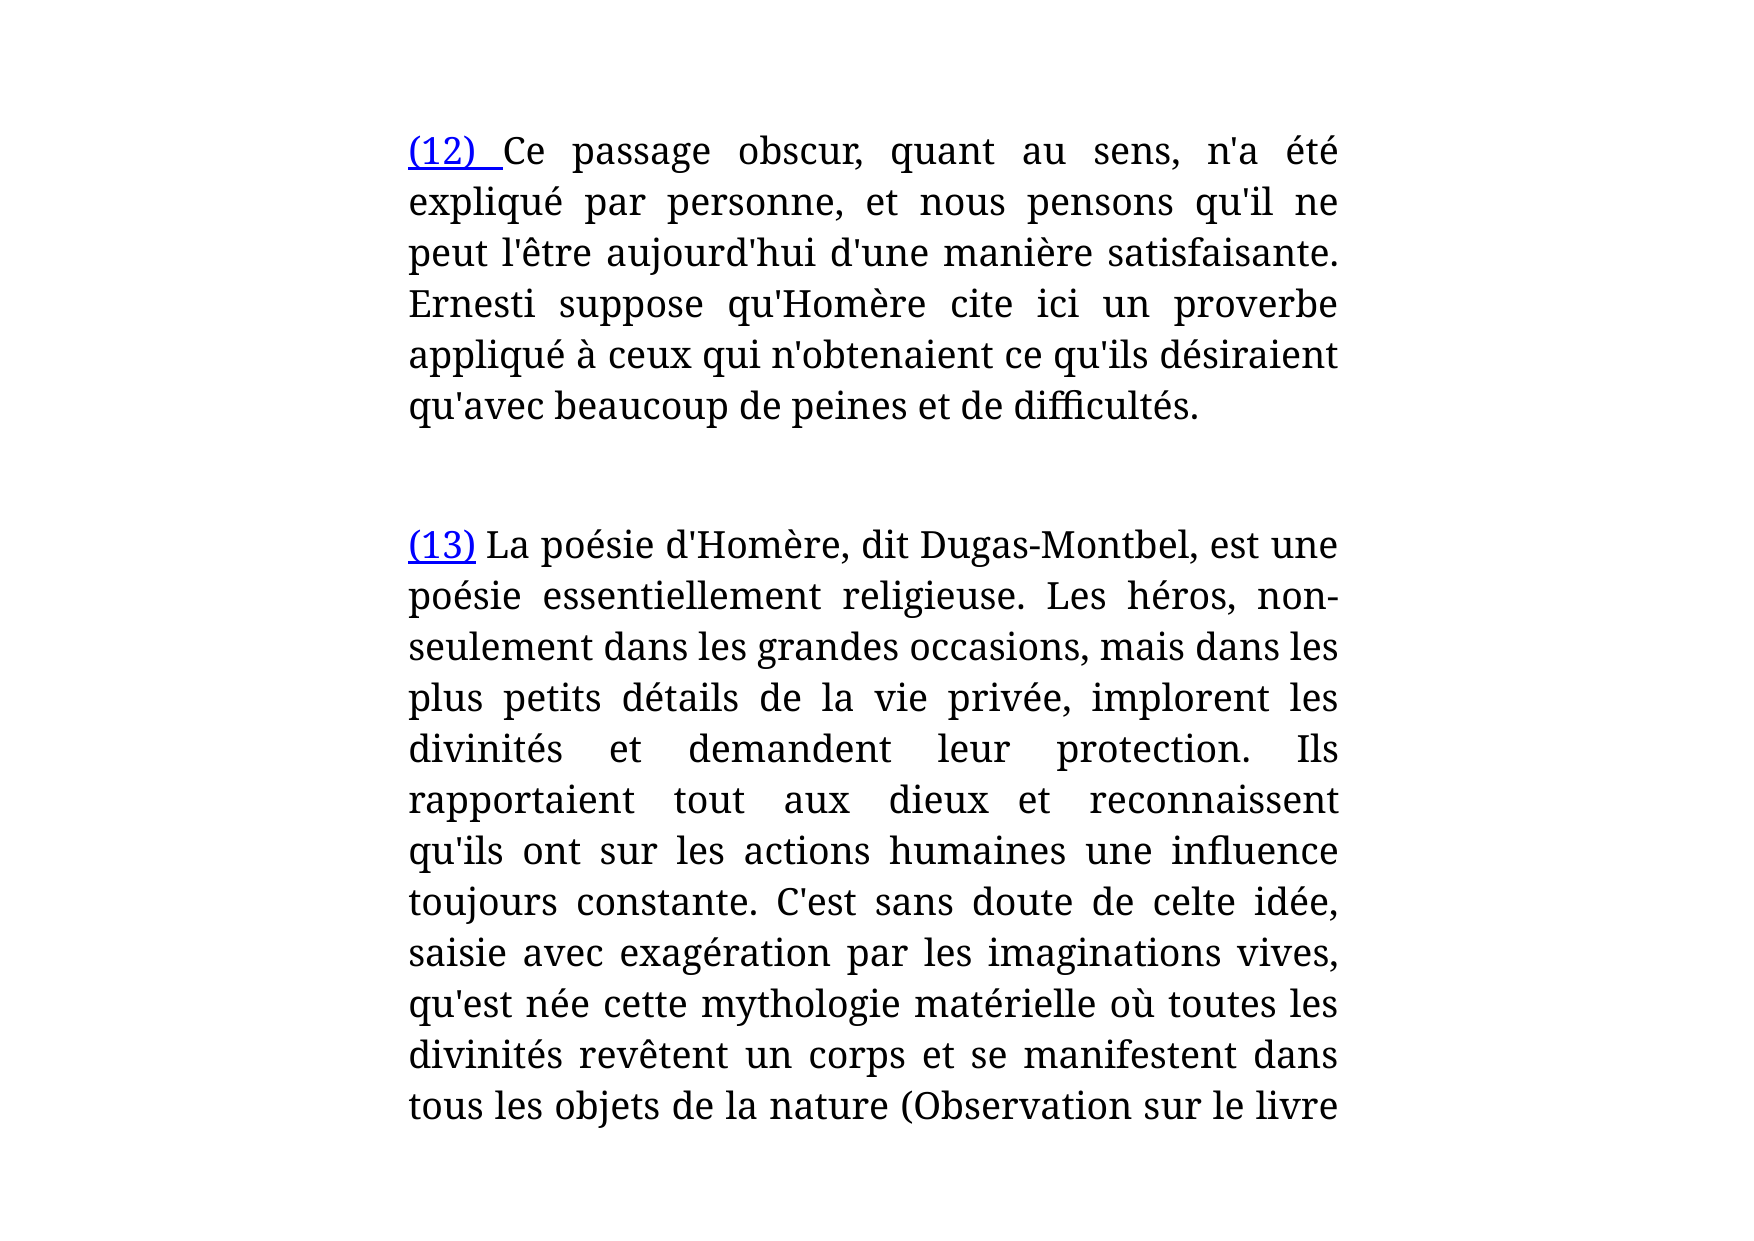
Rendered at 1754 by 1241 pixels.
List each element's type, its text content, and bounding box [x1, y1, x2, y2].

table_header [402, 118, 1352, 1136]
table_header (12) Ce passage obscur, quant au sens, n'a été expliqué par personne, et nous pensons qu'il ne peut l'être aujourd'hui d'une manière satisfaisante. Ernesti suppose qu'Homère cite ici un proverbe appliqué à ceux qui n'obtenaient ce qu'ils désiraient qu'avec beaucoup de peines et de difficultés. (13) La poésie d'Homère, dit Dugas-Montbel, est une poésie essentiellement religieuse. Les héros, non-seulement dans les grandes occasions, mais dans les plus petits détails de la vie privée, implorent les divinités et demandent leur protection. Ils rapportaient tout aux dieux et reconnaissent qu'ils ont sur les actions humaines une influence toujours constante. C'est sans doute de celte idée, saisie avec exagération par les imaginations vives, qu'est née cette mythologie matérielle où toutes les divinités revêtent un corps et se manifestent dans tous les objets de la nature (Observation sur le livre [405, 121, 1343, 1133]
